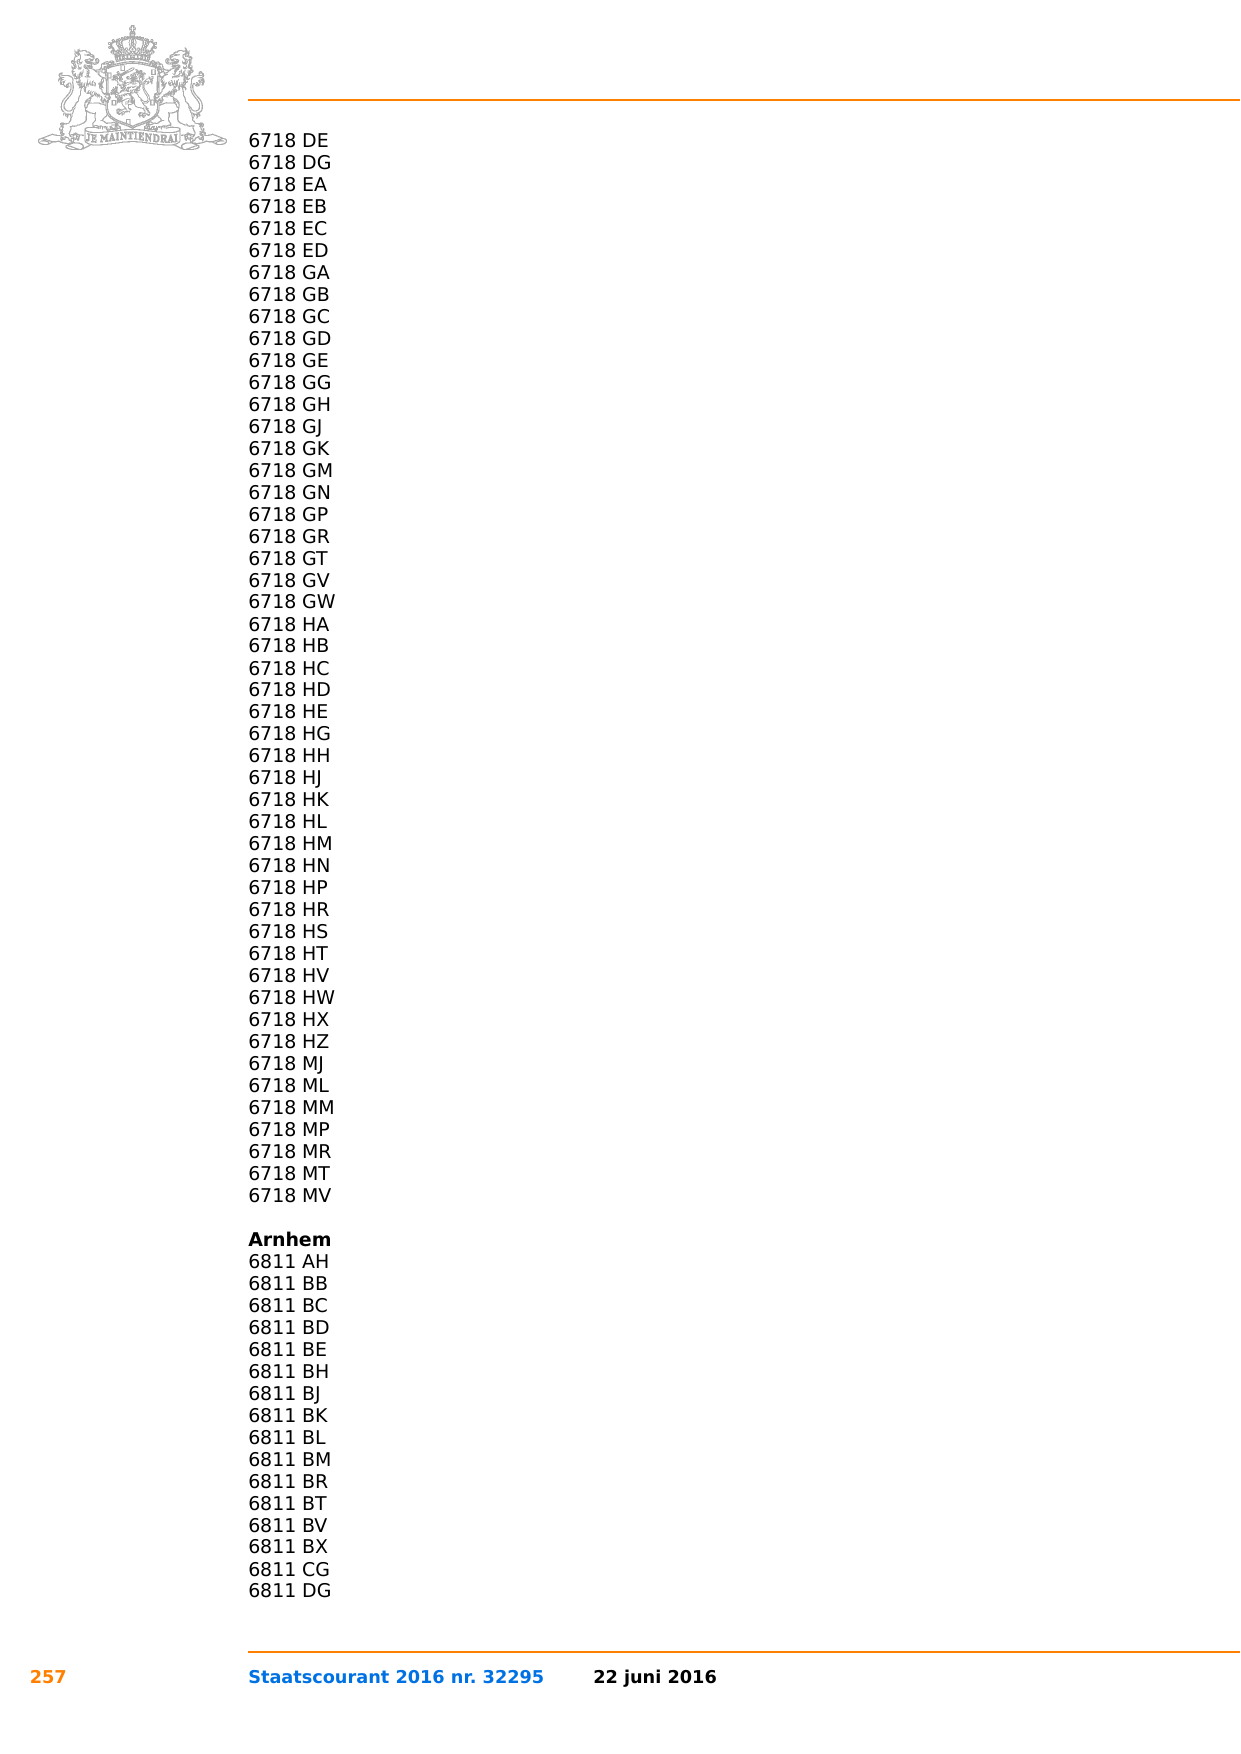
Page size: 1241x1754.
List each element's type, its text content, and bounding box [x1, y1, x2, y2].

text 6811 CG [248, 1558, 1163, 1580]
text 6718 ED [248, 240, 1163, 262]
text 6718 MV [248, 1185, 1163, 1207]
text 6718 GN [248, 482, 1163, 503]
text 6718 HA [248, 613, 1163, 635]
text 6718 HE [248, 701, 1163, 723]
text 6718 HB [248, 635, 1163, 657]
text 6718 HC [248, 657, 1163, 679]
text Arnhem [248, 1229, 1163, 1251]
text 6718 GW [248, 591, 1163, 613]
text 6811 BM [248, 1448, 1163, 1471]
text 6811 BR [248, 1471, 1163, 1492]
text 6718 HX [248, 1009, 1163, 1031]
text 6718 HH [248, 745, 1163, 767]
text 6718 HD [248, 679, 1163, 701]
text 6718 GE [248, 350, 1163, 372]
text 6718 HR [248, 899, 1163, 921]
text 6811 DG [248, 1580, 1163, 1602]
text 6718 GV [248, 569, 1163, 591]
text 6718 GT [248, 547, 1163, 569]
text 6718 GR [248, 526, 1163, 547]
text 6718 MT [248, 1163, 1163, 1185]
text 6718 HS [248, 921, 1163, 943]
text 6718 GH [248, 394, 1163, 416]
picture [38, 25, 227, 150]
text 6718 EB [248, 196, 1163, 218]
text 6718 DG [248, 152, 1163, 174]
text 6718 HG [248, 723, 1163, 745]
text 6811 BJ [248, 1383, 1163, 1404]
text 6811 AH [248, 1251, 1163, 1273]
text 6718 HN [248, 855, 1163, 877]
text 6718 HP [248, 877, 1163, 899]
text 6718 GP [248, 503, 1163, 526]
text 6811 BK [248, 1404, 1163, 1427]
text 6718 GB [248, 284, 1163, 306]
text 6811 BV [248, 1514, 1163, 1536]
text 6718 DE [248, 130, 1163, 152]
text 6811 BH [248, 1361, 1163, 1383]
text 6718 EA [248, 174, 1163, 196]
text 6811 BD [248, 1317, 1163, 1339]
text 6718 GK [248, 438, 1163, 459]
text 6718 HK [248, 789, 1163, 811]
text 6718 GM [248, 459, 1163, 482]
text 6718 GJ [248, 416, 1163, 438]
text 6718 MM [248, 1097, 1163, 1119]
text 6718 HW [248, 987, 1163, 1009]
text 6811 BC [248, 1295, 1163, 1317]
text 6811 BT [248, 1492, 1163, 1514]
text 6811 BX [248, 1536, 1163, 1558]
text 6718 EC [248, 218, 1163, 240]
text 6718 HJ [248, 767, 1163, 789]
text 6718 HZ [248, 1031, 1163, 1053]
text 6811 BB [248, 1273, 1163, 1295]
text 6718 HM [248, 833, 1163, 855]
text 6718 GG [248, 372, 1163, 394]
text 6718 HV [248, 965, 1163, 987]
text 6718 GC [248, 306, 1163, 328]
text 6718 GD [248, 328, 1163, 350]
text 6718 HL [248, 811, 1163, 833]
text 6718 HT [248, 943, 1163, 965]
text 6718 MP [248, 1119, 1163, 1141]
text 6811 BL [248, 1427, 1163, 1448]
text 6811 BE [248, 1339, 1163, 1361]
text 6718 ML [248, 1075, 1163, 1097]
text 6718 MJ [248, 1053, 1163, 1075]
text 6718 MR [248, 1141, 1163, 1163]
text 6718 GA [248, 262, 1163, 284]
